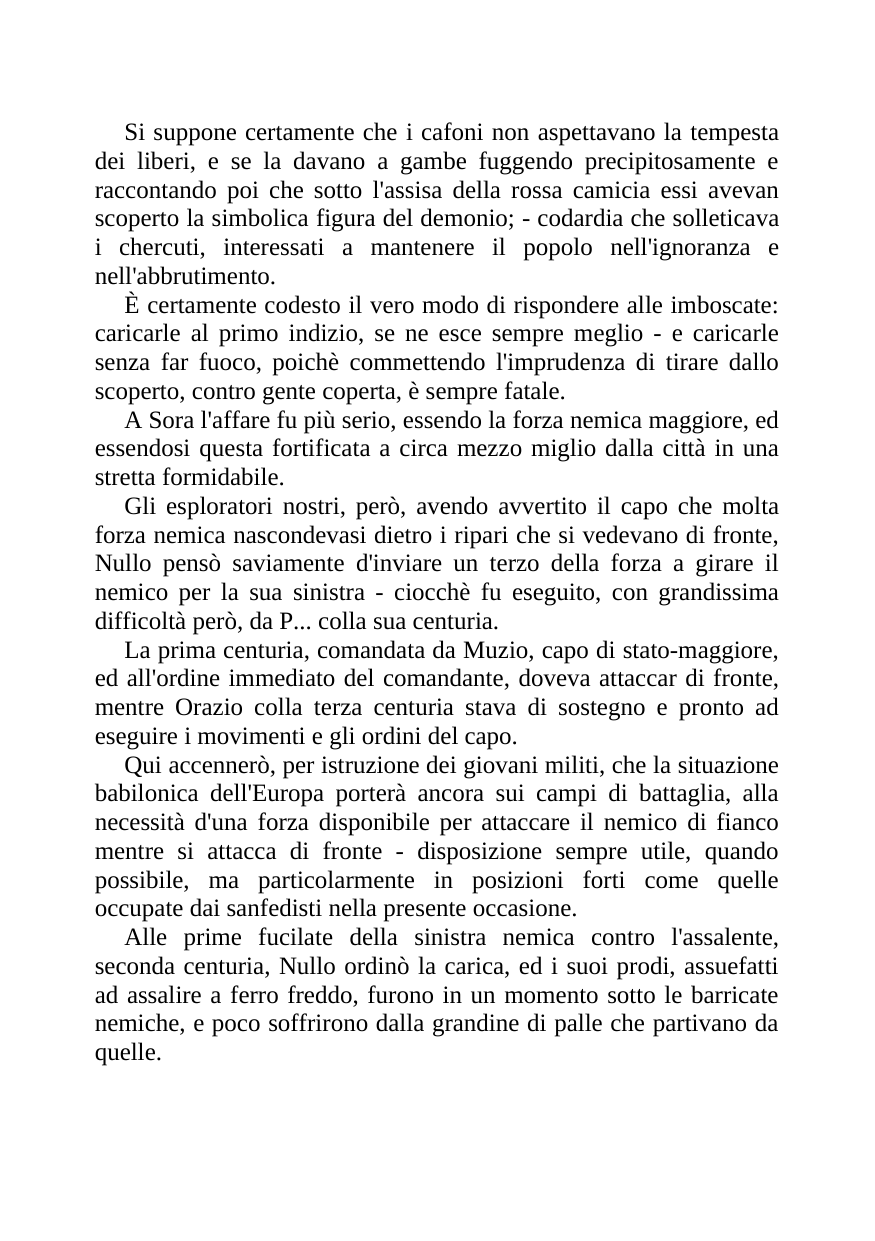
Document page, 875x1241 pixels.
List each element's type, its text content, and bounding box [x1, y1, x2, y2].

text Alle prime fucilate della sinistra nemica contro l'assalente, seconda centuria, Nullo ordinò la carica, ed i suoi prodi, assuefatti ad assalire a ferro freddo, furono in un momento sotto le barricate nemiche, e poco soffrirono dalla grandine di palle che partivano da quelle. [94, 922, 779, 1066]
text La prima centuria, comandata da Muzio, capo di stato-maggiore, ed all'ordine immediato del comandante, doveva attaccar di fronte, mentre Orazio colla terza centuria stava di sostegno e pronto ad eseguire i movimenti e gli ordini del capo. [94, 635, 779, 750]
text Si suppone certamente che i cafoni non aspettavano la tempesta dei liberi, e se la davano a gambe fuggendo precipitosamente e raccontando poi che sotto l'assisa della rossa camicia essi avevan scoperto la simbolica figura del demonio; - codardia che solleticava i chercuti, interessati a mantenere il popolo nell'ignoranza e nell'abbrutimento. [94, 117, 779, 290]
text A Sora l'affare fu più serio, essendo la forza nemica maggiore, ed essendosi questa fortificata a circa mezzo miglio dalla città in una stretta formidabile. [94, 405, 779, 491]
text Qui accennerò, per istruzione dei giovani militi, che la situazione babilonica dell'Europa porterà ancora sui campi di battaglia, alla necessità d'una forza disponibile per attaccare il nemico di fianco mentre si attacca di fronte - disposizione sempre utile, quando possibile, ma particolarmente in posizioni forti come quelle occupate dai sanfedisti nella presente occasione. [94, 750, 779, 922]
text È certamente codesto il vero modo di rispondere alle imboscate: caricarle al primo indizio, se ne esce sempre meglio - e caricarle senza far fuoco, poichè commettendo l'imprudenza di tirare dallo scoperto, contro gente coperta, è sempre fatale. [94, 290, 779, 405]
text Gli esploratori nostri, però, avendo avvertito il capo che molta forza nemica nascondevasi dietro i ripari che si vedevano di fronte, Nullo pensò saviamente d'inviare un terzo della forza a girare il nemico per la sua sinistra - ciocchè fu eseguito, con grandissima difficoltà però, da P... colla sua centuria. [94, 491, 779, 635]
